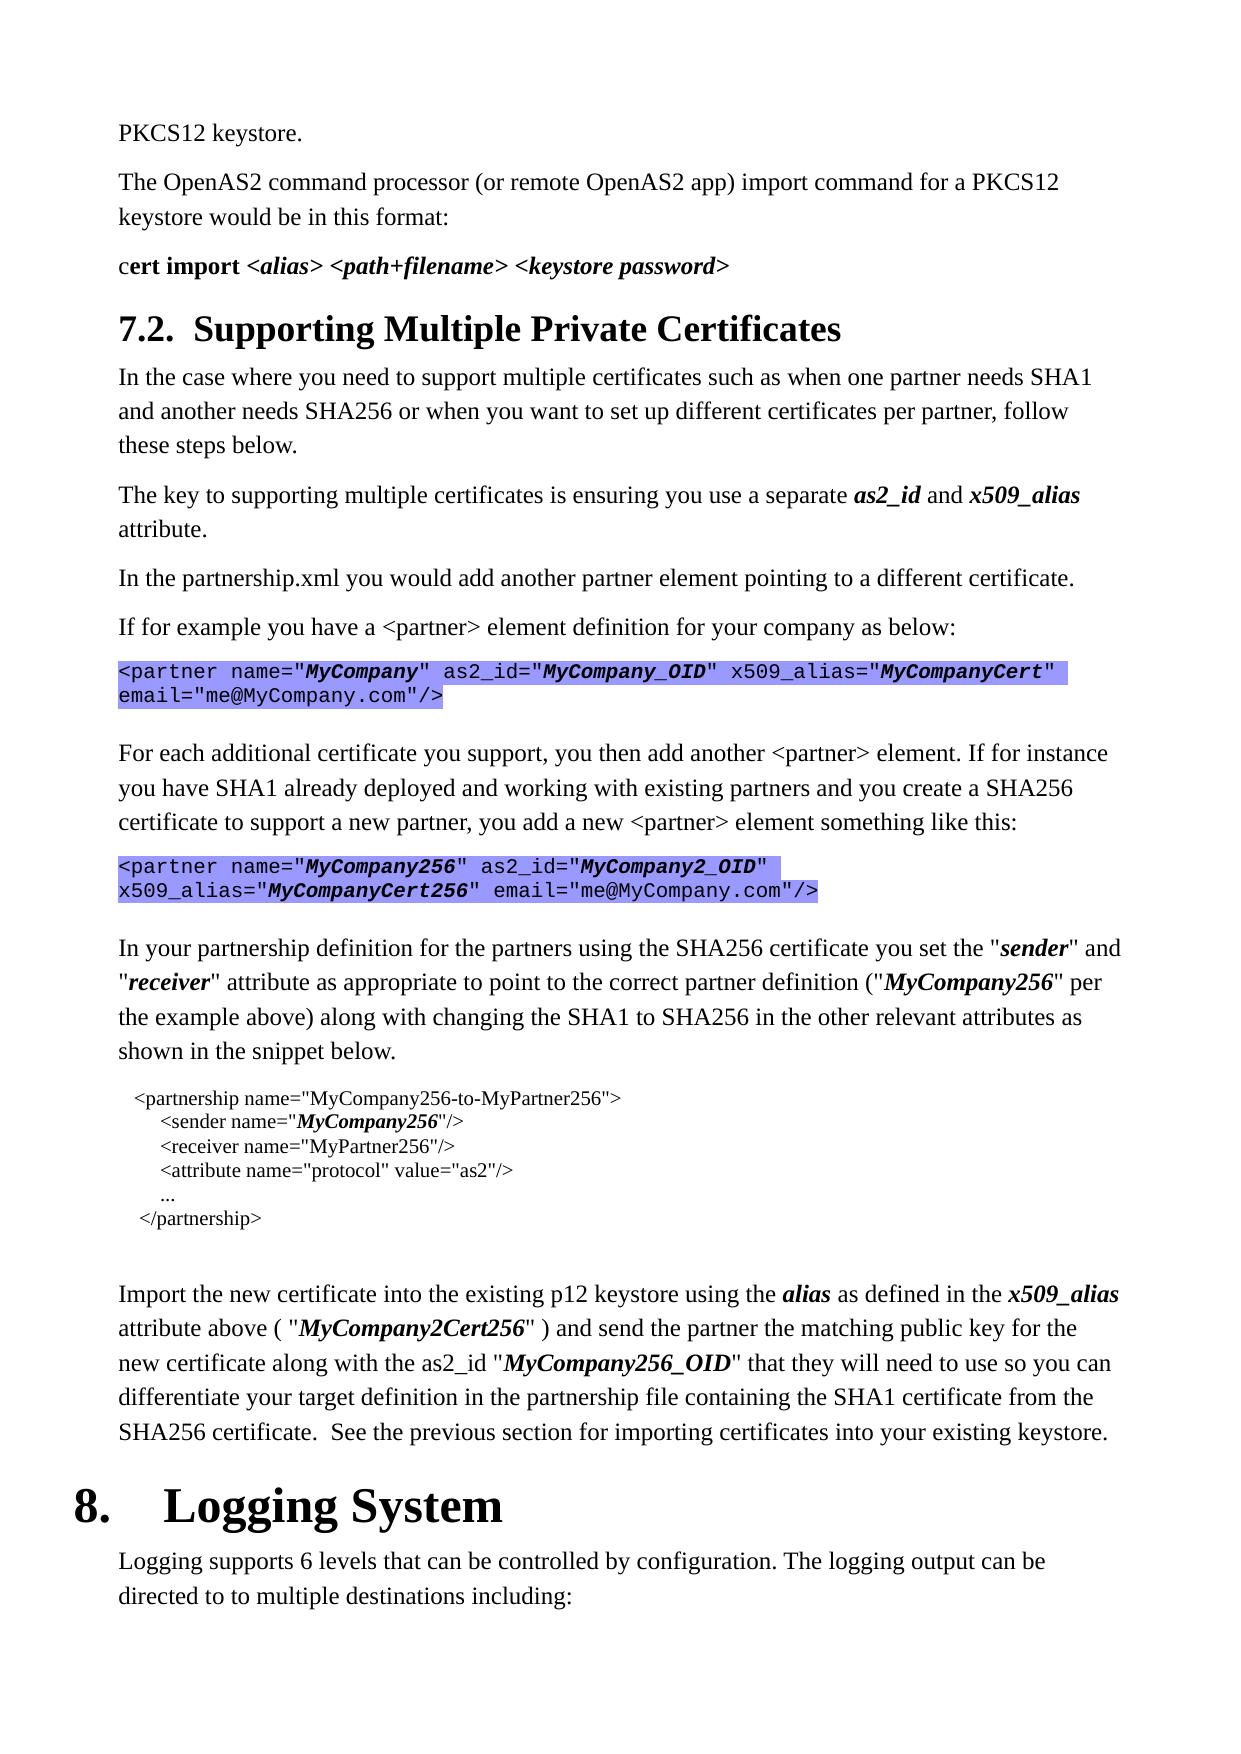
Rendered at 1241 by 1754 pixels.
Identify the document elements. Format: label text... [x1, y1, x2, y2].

text <sender name="MyCompany256"/> [118, 1109, 1122, 1133]
text ... [118, 1182, 1122, 1206]
text Import the new certificate into the existing p12 keystore using the alias as defined in the x509_alias attribute above ( "MyCompany2Cert256" ) and send the partner the matching public key for the new certificate along with the as2_id "MyCompany256_OID" that they will need to use so you can differentiate your target definition in the partnership file containing the SHA1 certificate from the SHA256 certificate. See the previous section for importing certificates into your existing keystore. [118, 1279, 1122, 1446]
text The key to supporting multiple certificates is ensuring you use a separate as2_id and x509_alias attribute. [118, 480, 1122, 543]
text PKCS12 keystore. [118, 118, 1122, 147]
text In your partnership definition for the partners using the SHA256 certificate you set the "sender" and "receiver" attribute as appropriate to point to the correct partner definition ("MyCompany256" per the example above) along with changing the SHA1 to SHA256 in the other relevant attributes as shown in the snippet below. [118, 933, 1122, 1065]
text </partnership> [118, 1206, 1122, 1230]
text For each additional certificate you support, you then add another <partner> element. If for instance you have SHA1 already deployed and working with existing partners and you create a SHA256 certificate to support a new partner, you add a new <partner> element something like this: [118, 738, 1122, 836]
text If for example you have a <partner> element definition for your company as below: [118, 612, 1122, 641]
text Logging supports 6 levels that can be controlled by configuration. The logging output can be directed to to multiple destinations including: [118, 1546, 1122, 1609]
text <attribute name="protocol" value="as2"/> [118, 1158, 1122, 1182]
text The OpenAS2 command processor (or remote OpenAS2 app) import command for a PKCS12 keystore would be in this format: [118, 167, 1122, 230]
subtitle Logging System [73, 1476, 1122, 1534]
text <partner name="MyCompany" as2_id="MyCompany_OID" x509_alias="MyCompanyCert" email="me@MyCompany.com"/> [118, 661, 1122, 709]
text <receiver name="MyPartner256"/> [118, 1133, 1122, 1158]
subtitle Supporting Multiple Private Certificates [118, 306, 1122, 349]
text <partnership name="MyCompany256-to-MyPartner256"> [118, 1085, 1122, 1109]
text cert import <alias> <path+filename> <keystore password> [118, 251, 1122, 279]
text <partner name="MyCompany256" as2_id="MyCompany2_OID" x509_alias="MyCompanyCert256" email="me@MyCompany.com"/> [118, 856, 1122, 903]
text In the partnership.xml you would add another partner element pointing to a different certificate. [118, 563, 1122, 592]
text In the case where you need to support multiple certificates such as when one partner needs SHA1 and another needs SHA256 or when you want to set up different certificates per partner, follow these steps below. [118, 362, 1122, 459]
